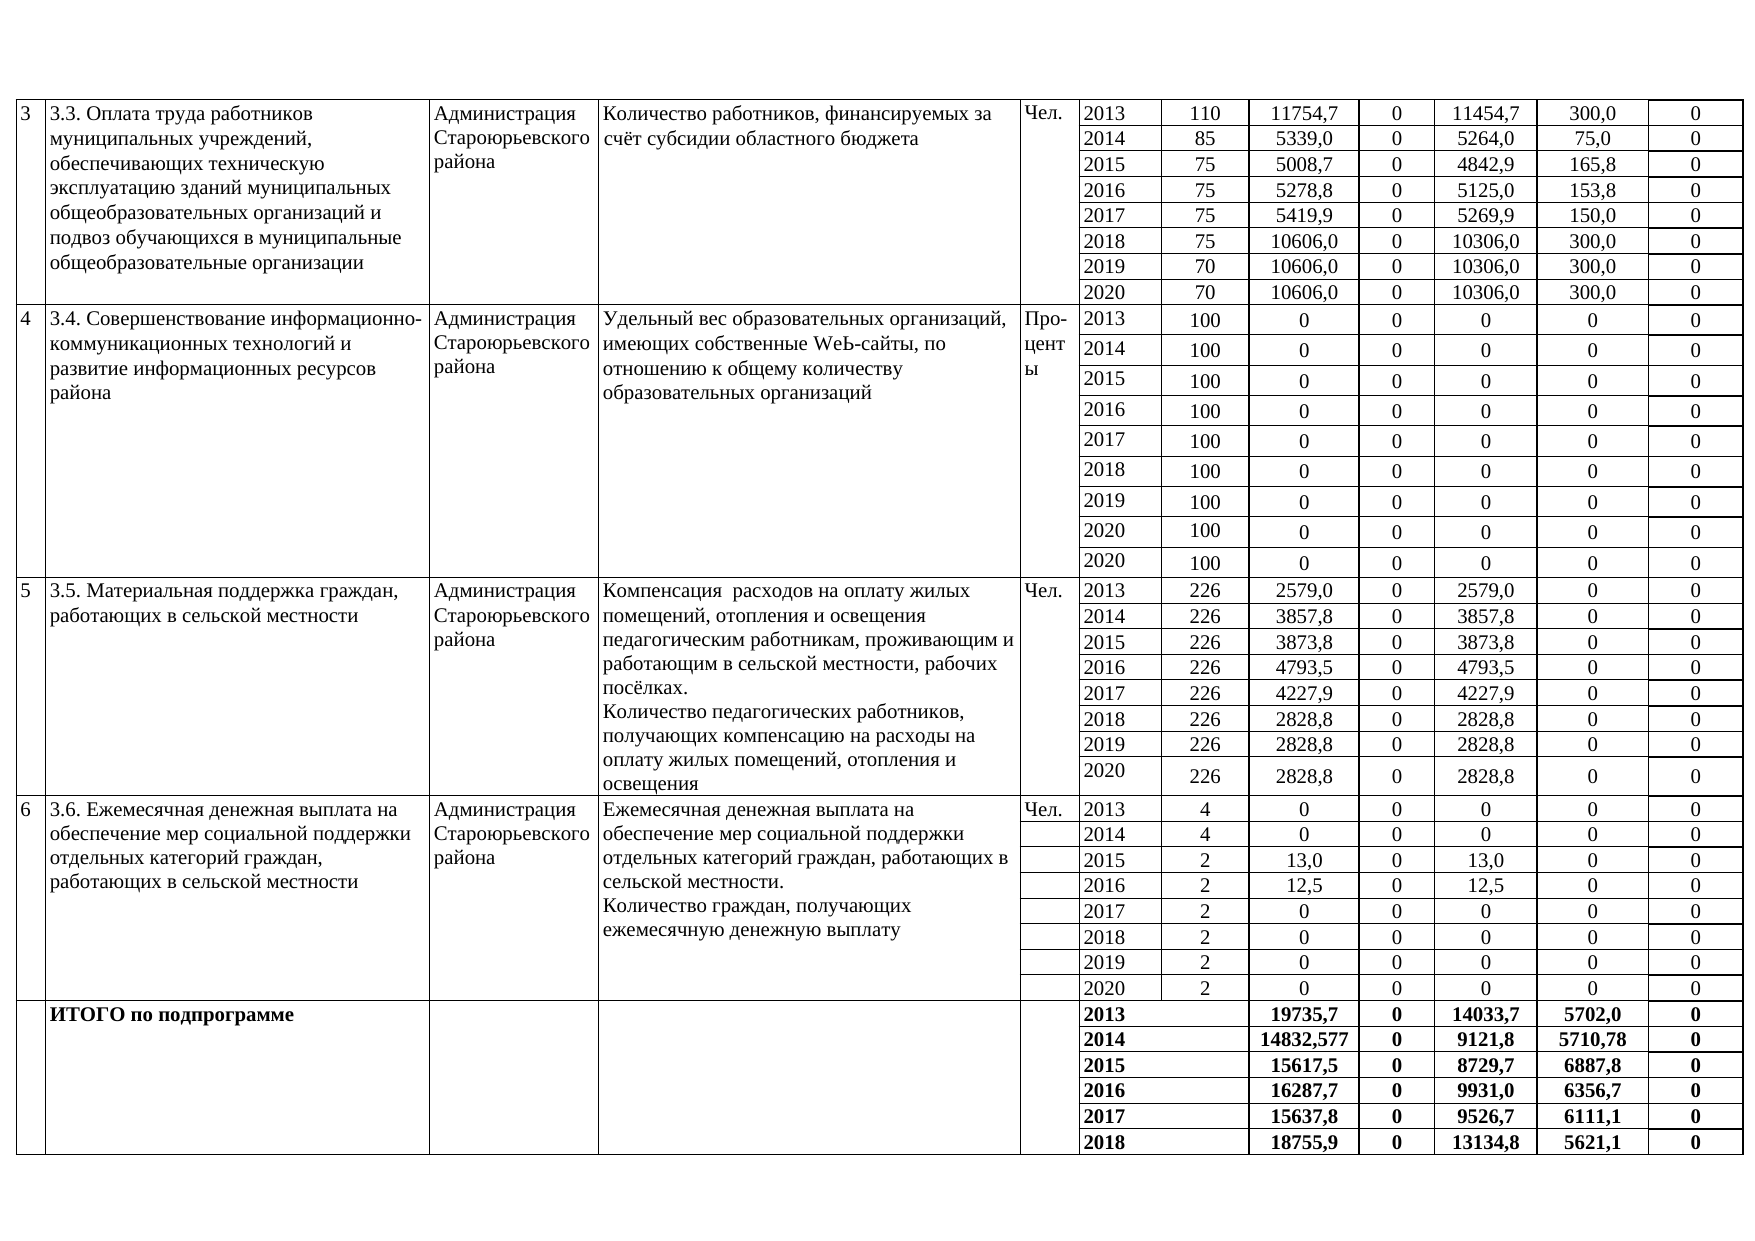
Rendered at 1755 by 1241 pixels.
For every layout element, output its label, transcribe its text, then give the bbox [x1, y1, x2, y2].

table_cell 0 [1649, 488, 1742, 516]
table_cell [1744, 99, 1754, 125]
table_cell 2013 [1080, 305, 1161, 334]
table_cell 4227,9 [1435, 680, 1536, 705]
table_cell [1744, 949, 1754, 974]
table_cell 100 [1162, 487, 1248, 516]
table_cell 12,5 [1250, 873, 1358, 897]
table_cell 0 [1250, 899, 1358, 923]
table_cell 0 [1538, 847, 1648, 872]
table_cell 12,5 [1435, 873, 1536, 897]
table_cell 3.6. Ежемесячная денежная выплата на обеспечение мер социальной поддержки отдельных категорий граждан, работающих в сельской местности [46, 796, 429, 1000]
table_cell [1744, 425, 1754, 456]
table_cell 0 [1360, 732, 1434, 756]
table_cell 0 [1649, 1130, 1742, 1154]
table_cell [1744, 516, 1754, 547]
table_cell 85 [1162, 126, 1248, 150]
table_cell 0 [1435, 487, 1536, 516]
table_cell 0 [1649, 255, 1742, 278]
table_cell 0 [1538, 548, 1648, 577]
table_cell 0 [1435, 517, 1536, 547]
table_cell 2015 [1080, 847, 1161, 872]
table_cell 100 [1162, 517, 1248, 547]
table_cell 0 [1360, 629, 1434, 654]
table_cell 0 [1360, 924, 1434, 949]
table_cell Количество работников, финансируемых за счёт субсидии областного бюджета [599, 100, 1020, 304]
table_cell 0 [1360, 203, 1434, 227]
table_cell 0 [1360, 1001, 1434, 1026]
table_cell 0 [1649, 203, 1742, 227]
table_cell 2828,8 [1250, 706, 1358, 731]
table_cell 2017 [1080, 680, 1161, 705]
table_cell Ежемесячная денежная выплата на обеспечение мер социальной поддержки отдельных категорий граждан, работающих в сельской местности. Количество граждан, получающих ежемесячную денежную выплату [599, 796, 1020, 1000]
table_cell 10606,0 [1250, 228, 1358, 253]
table_cell 2016 [1080, 873, 1161, 897]
table_cell 0 [1538, 426, 1648, 456]
table_cell 0 [1538, 732, 1648, 756]
table_cell 165,8 [1538, 151, 1648, 176]
table_cell Удельный вес образовательных организаций, имеющих собственные WеЬ-сайты, по отношению к общему количеству образовательных организаций [599, 305, 1020, 577]
table_cell 0 [1360, 975, 1434, 1000]
table_cell 9121,8 [1435, 1027, 1536, 1051]
table_cell 0 [1538, 335, 1648, 365]
table_cell 100 [1162, 396, 1248, 425]
table_cell 0 [1649, 925, 1742, 949]
table_cell 226 [1162, 655, 1248, 679]
table_cell [1744, 731, 1754, 756]
table_cell 0 [1538, 517, 1648, 547]
table_cell [1021, 975, 1079, 1000]
table_cell 0 [1360, 254, 1434, 278]
table_cell [1021, 950, 1079, 974]
table_cell 226 [1162, 680, 1248, 705]
table_cell 0 [1649, 950, 1742, 974]
table_cell 0 [1649, 280, 1742, 304]
table_cell 2018 [1080, 706, 1161, 731]
table_cell [1744, 705, 1754, 731]
table_cell 0 [1360, 1129, 1434, 1154]
table_cell 0 [1538, 899, 1648, 923]
table_cell 0 [1649, 655, 1742, 679]
table_cell 0 [1360, 655, 1434, 679]
table_cell 2014 [1080, 335, 1161, 365]
table_cell 2828,8 [1250, 757, 1358, 795]
table_cell 6887,8 [1538, 1052, 1648, 1077]
table_cell [1744, 334, 1754, 365]
table_cell 18755,9 [1250, 1129, 1358, 1154]
table_cell 0 [1250, 366, 1358, 395]
table_cell 0 [1360, 796, 1434, 821]
table_cell 2015 [1080, 1052, 1248, 1077]
table_cell 6 [17, 796, 45, 1000]
table_cell 2015 [1080, 151, 1161, 176]
table_cell 4793,5 [1250, 655, 1358, 679]
table_cell 2828,8 [1435, 757, 1536, 795]
table_cell 2016 [1080, 1078, 1248, 1102]
table_cell [1021, 924, 1079, 949]
table_cell 0 [1649, 822, 1742, 846]
table_cell 5710,78 [1538, 1027, 1648, 1051]
table_cell 2579,0 [1250, 578, 1358, 602]
table_cell 3873,8 [1250, 629, 1358, 654]
table_cell 2020 [1080, 517, 1161, 547]
table_cell 10306,0 [1435, 280, 1536, 304]
table_cell 0 [1250, 796, 1358, 821]
table_cell 0 [1538, 757, 1648, 795]
table_cell 11454,7 [1435, 100, 1536, 125]
table_cell 300,0 [1538, 254, 1648, 278]
table_cell 10306,0 [1435, 254, 1536, 278]
table_cell 226 [1162, 732, 1248, 756]
table_cell Про­центы [1021, 305, 1079, 577]
table_cell 0 [1360, 396, 1434, 425]
table_cell 0 [1360, 177, 1434, 202]
table_cell 75 [1162, 177, 1248, 202]
table_cell [1744, 1026, 1754, 1051]
table_cell 0 [1538, 796, 1648, 821]
table_cell [1744, 846, 1754, 872]
table_cell [1744, 456, 1754, 486]
table_cell 0 [1649, 707, 1742, 731]
table_cell 0 [1538, 873, 1648, 897]
table_cell 13,0 [1250, 847, 1358, 872]
table_cell 0 [1538, 366, 1648, 395]
table_cell 0 [1360, 706, 1434, 731]
table_cell 100 [1162, 305, 1248, 334]
table_cell 5702,0 [1538, 1001, 1648, 1026]
table_cell 10606,0 [1250, 254, 1358, 278]
table_cell 2016 [1080, 396, 1161, 425]
table_cell 2 [1162, 975, 1248, 1000]
table_cell 5278,8 [1250, 177, 1358, 202]
table_cell [17, 1001, 45, 1154]
table_cell 0 [1360, 899, 1434, 923]
table_cell 0 [1649, 1027, 1742, 1051]
table_cell [1744, 654, 1754, 679]
table_cell 75,0 [1538, 126, 1648, 150]
table_cell [1744, 1077, 1754, 1102]
table_cell 2019 [1080, 950, 1161, 974]
table_cell 0 [1435, 548, 1536, 577]
table_cell 226 [1162, 706, 1248, 731]
table_cell 13,0 [1435, 847, 1536, 872]
table_cell 0 [1360, 873, 1434, 897]
table_cell [1021, 1001, 1079, 1154]
table_cell 5339,0 [1250, 126, 1358, 150]
table_cell 4 [1162, 796, 1248, 821]
table_cell [430, 1001, 598, 1154]
table_cell 0 [1649, 178, 1742, 202]
table_cell 4842,9 [1435, 151, 1536, 176]
table_cell 0 [1649, 976, 1742, 1000]
table_cell 5264,0 [1435, 126, 1536, 150]
table_cell 0 [1649, 1053, 1742, 1077]
table_cell 0 [1250, 822, 1358, 846]
table_cell Администрация Староюрьевского района [430, 100, 598, 304]
table_cell 0 [1360, 151, 1434, 176]
table_cell 0 [1538, 655, 1648, 679]
table_cell [1744, 577, 1754, 602]
table_cell 0 [1435, 305, 1536, 334]
table_cell ИТОГО по подпрограмме [46, 1001, 429, 1154]
table_cell 0 [1538, 578, 1648, 602]
table_cell [1744, 974, 1754, 1000]
table_cell 2015 [1080, 629, 1161, 654]
table_cell 2013 [1080, 100, 1161, 125]
table_cell 4793,5 [1435, 655, 1536, 679]
table_cell 9526,7 [1435, 1104, 1536, 1128]
table_cell 19735,7 [1250, 1001, 1358, 1026]
table_cell 2016 [1080, 177, 1161, 202]
table_cell [599, 1001, 1020, 1154]
table_cell 2013 [1080, 796, 1161, 821]
table_cell 0 [1250, 975, 1358, 1000]
table_cell 300,0 [1538, 228, 1648, 253]
table_cell [1744, 150, 1754, 176]
table_cell 75 [1162, 151, 1248, 176]
table_cell 3.4. Совершенствование информационно-коммуникационных технологий и развитие информационных ресурсов района [46, 305, 429, 577]
table_cell 0 [1360, 822, 1434, 846]
table_cell [1744, 679, 1754, 705]
table_cell 2019 [1080, 254, 1161, 278]
table_cell 0 [1538, 457, 1648, 486]
table_cell 0 [1649, 899, 1742, 923]
table_cell 15637,8 [1250, 1104, 1358, 1128]
table_cell 100 [1162, 366, 1248, 395]
table_cell [1744, 253, 1754, 278]
table_cell 0 [1360, 280, 1434, 304]
table_cell 0 [1538, 680, 1648, 705]
table_cell 0 [1360, 1078, 1434, 1102]
table_cell [1744, 365, 1754, 395]
table_cell 0 [1649, 873, 1742, 897]
table_cell 300,0 [1538, 100, 1648, 125]
table_cell 3857,8 [1250, 604, 1358, 628]
table_cell [1021, 873, 1079, 897]
table_cell 0 [1649, 1104, 1742, 1128]
table_cell 100 [1162, 548, 1248, 577]
table_cell 6356,7 [1538, 1078, 1648, 1102]
table_cell 0 [1360, 1104, 1434, 1128]
table_cell 0 [1538, 975, 1648, 1000]
table_cell 2014 [1080, 1027, 1248, 1051]
table_cell 0 [1649, 732, 1742, 756]
table_cell [1744, 279, 1754, 304]
table_cell [1021, 847, 1079, 872]
table_cell 0 [1250, 924, 1358, 949]
table_cell 0 [1649, 427, 1742, 456]
table_cell 15617,5 [1250, 1052, 1358, 1077]
table_cell 2 [1162, 950, 1248, 974]
table_cell 3.5. Материальная поддержка граждан, работающих в сельской местности [46, 578, 429, 795]
table_cell 0 [1360, 847, 1434, 872]
table_cell 0 [1360, 1052, 1434, 1077]
table_cell 0 [1649, 336, 1742, 365]
table_cell 0 [1360, 578, 1434, 602]
table_cell 0 [1538, 629, 1648, 654]
table_cell 0 [1538, 396, 1648, 425]
table_cell 0 [1250, 305, 1358, 334]
table_cell 2017 [1080, 899, 1161, 923]
table_cell 4 [1162, 822, 1248, 846]
table_cell 0 [1250, 335, 1358, 365]
table_cell 0 [1649, 1078, 1742, 1102]
table_cell 2 [1162, 924, 1248, 949]
table_cell Администрация Староюрьевского района [430, 796, 598, 1000]
table_cell 0 [1435, 796, 1536, 821]
table_cell 16287,7 [1250, 1078, 1358, 1102]
table_cell [1744, 176, 1754, 202]
table_cell [1744, 872, 1754, 897]
table_cell 0 [1360, 1027, 1434, 1051]
table_cell [1021, 822, 1079, 846]
table_cell 0 [1649, 397, 1742, 425]
table_cell 2013 [1080, 1001, 1248, 1026]
table_cell 2 [1162, 899, 1248, 923]
table_cell 0 [1250, 426, 1358, 456]
table_cell 5008,7 [1250, 151, 1358, 176]
table_cell 0 [1649, 1002, 1742, 1026]
table_cell 2017 [1080, 426, 1161, 456]
table_cell 0 [1649, 630, 1742, 654]
table_cell 0 [1360, 680, 1434, 705]
table_cell 0 [1538, 706, 1648, 731]
table_cell 0 [1538, 822, 1648, 846]
table_cell 0 [1649, 758, 1742, 795]
table_cell [1744, 756, 1754, 795]
table_cell Чел. [1021, 796, 1079, 821]
table_cell 0 [1360, 426, 1434, 456]
table_cell 2020 [1080, 280, 1161, 304]
table_cell 0 [1360, 487, 1434, 516]
table_cell [1744, 898, 1754, 923]
table_cell 0 [1649, 366, 1742, 395]
table_cell [1744, 1103, 1754, 1128]
table_cell 0 [1435, 335, 1536, 365]
table_cell 3873,8 [1435, 629, 1536, 654]
table_cell 0 [1360, 335, 1434, 365]
table_cell 0 [1360, 228, 1434, 253]
table_cell [1744, 486, 1754, 516]
table_cell 226 [1162, 578, 1248, 602]
table_cell 0 [1649, 457, 1742, 486]
table_cell 2013 [1080, 578, 1161, 602]
table_cell 5 [17, 578, 45, 795]
table_cell 0 [1250, 457, 1358, 486]
table_cell 2019 [1080, 487, 1161, 516]
table_cell Администрация Староюрьевского района [430, 578, 598, 795]
table_cell 5125,0 [1435, 177, 1536, 202]
table_cell Администрация Староюрьевского района [430, 305, 598, 577]
table_cell 0 [1435, 950, 1536, 974]
table_cell [1744, 923, 1754, 949]
table_cell 0 [1538, 487, 1648, 516]
table_cell 0 [1649, 848, 1742, 872]
table_cell 2020 [1080, 757, 1161, 795]
table_cell [1744, 1051, 1754, 1077]
table_cell 2015 [1080, 366, 1161, 395]
table_cell 0 [1360, 305, 1434, 334]
table_cell [1744, 227, 1754, 253]
table_cell 0 [1360, 548, 1434, 577]
table_cell 2017 [1080, 1104, 1248, 1128]
table_cell 0 [1435, 822, 1536, 846]
table_cell 0 [1649, 604, 1742, 628]
table_cell 0 [1435, 457, 1536, 486]
table_cell [1744, 795, 1754, 821]
table_cell 8729,7 [1435, 1052, 1536, 1077]
table_cell [1744, 395, 1754, 425]
table_cell 2828,8 [1250, 732, 1358, 756]
table_cell 0 [1538, 950, 1648, 974]
table_cell 75 [1162, 228, 1248, 253]
table_cell 0 [1250, 548, 1358, 577]
table_cell 0 [1649, 152, 1742, 176]
table_cell [1744, 1000, 1754, 1026]
table_cell 10606,0 [1250, 280, 1358, 304]
table_cell 4 [17, 305, 45, 577]
table_cell 100 [1162, 426, 1248, 456]
table_cell 0 [1649, 797, 1742, 821]
table_cell 0 [1250, 950, 1358, 974]
table_cell 2018 [1080, 1129, 1248, 1154]
table_cell Чел. [1021, 578, 1079, 795]
table_cell [1021, 899, 1079, 923]
table_cell 0 [1435, 975, 1536, 1000]
table_cell 2014 [1080, 822, 1161, 846]
table_cell Чел. [1021, 100, 1079, 304]
table_cell 0 [1538, 924, 1648, 949]
table_cell 11754,7 [1250, 100, 1358, 125]
table_cell 0 [1360, 126, 1434, 150]
table_cell 0 [1649, 681, 1742, 705]
table_cell 3.3. Оплата труда работников муниципальных учреждений, обеспечивающих техническую эксплуатацию зданий муниципальных общеобразовательных организаций и подвоз обучающихся в муниципальные общеобразовательные организации [46, 100, 429, 304]
table_cell 2020 [1080, 975, 1161, 1000]
table_cell 153,8 [1538, 177, 1648, 202]
table_cell 0 [1649, 306, 1742, 334]
table_cell [1744, 603, 1754, 628]
table_cell 100 [1162, 335, 1248, 365]
table_cell 2018 [1080, 457, 1161, 486]
table_cell 0 [1649, 578, 1742, 602]
table_cell 0 [1250, 487, 1358, 516]
table_cell 70 [1162, 280, 1248, 304]
table_cell 0 [1435, 366, 1536, 395]
table_cell 2 [1162, 873, 1248, 897]
table_cell 0 [1649, 126, 1742, 150]
table_cell Компенсация расходов на оплату жилых помещений, отопления и освещения педагогическим работникам, проживающим и работающим в сельской местности, рабочих посёлках. Количество педагогических работников, получающих компенсацию на расходы на оплату жилых помещений, отопления и освещения [599, 578, 1020, 795]
table_cell 6111,1 [1538, 1104, 1648, 1128]
table_cell 2020 [1080, 548, 1161, 577]
table_cell 100 [1162, 457, 1248, 486]
table_cell [1744, 304, 1754, 334]
table_cell 0 [1649, 229, 1742, 253]
table_cell 0 [1435, 924, 1536, 949]
table_cell 0 [1649, 101, 1742, 125]
table_cell 0 [1360, 950, 1434, 974]
table_cell 9931,0 [1435, 1078, 1536, 1102]
table_cell [1744, 628, 1754, 654]
table_cell 0 [1435, 426, 1536, 456]
table_cell 0 [1250, 396, 1358, 425]
table_cell 110 [1162, 100, 1248, 125]
table_cell 2828,8 [1435, 706, 1536, 731]
table_cell 0 [1538, 305, 1648, 334]
table_cell 226 [1162, 604, 1248, 628]
table_cell 2018 [1080, 924, 1161, 949]
table_cell 70 [1162, 254, 1248, 278]
table_cell [1744, 1128, 1754, 1154]
table_cell [1744, 821, 1754, 846]
table_cell 75 [1162, 203, 1248, 227]
table_cell 14033,7 [1435, 1001, 1536, 1026]
table_cell 0 [1538, 604, 1648, 628]
table_cell 0 [1250, 517, 1358, 547]
table_cell 3 [17, 100, 45, 304]
table_cell 2016 [1080, 655, 1161, 679]
table_cell 300,0 [1538, 280, 1648, 304]
table_cell 5621,1 [1538, 1129, 1648, 1154]
table_cell 0 [1360, 457, 1434, 486]
table_cell 0 [1360, 366, 1434, 395]
table_cell [1744, 125, 1754, 150]
table_cell 0 [1360, 757, 1434, 795]
table_cell 2014 [1080, 126, 1161, 150]
table_cell 0 [1649, 548, 1742, 577]
table_cell 2579,0 [1435, 578, 1536, 602]
table_cell 226 [1162, 757, 1248, 795]
table_cell 0 [1649, 518, 1742, 547]
table_cell 2017 [1080, 203, 1161, 227]
table_cell 2019 [1080, 732, 1161, 756]
table_cell 10306,0 [1435, 228, 1536, 253]
table_cell [1744, 202, 1754, 227]
table_cell 2018 [1080, 228, 1161, 253]
table_cell 2828,8 [1435, 732, 1536, 756]
table_cell 0 [1435, 396, 1536, 425]
table_cell 2014 [1080, 604, 1161, 628]
table_cell 0 [1360, 100, 1434, 125]
table_cell 14832,577 [1250, 1027, 1358, 1051]
table_cell 226 [1162, 629, 1248, 654]
table_cell 0 [1360, 604, 1434, 628]
table_cell 150,0 [1538, 203, 1648, 227]
table_cell 5269,9 [1435, 203, 1536, 227]
table_cell 5419,9 [1250, 203, 1358, 227]
table_cell 0 [1360, 517, 1434, 547]
table_cell 0 [1435, 899, 1536, 923]
table_cell 2 [1162, 847, 1248, 872]
table_cell 13134,8 [1435, 1129, 1536, 1154]
table_cell 3857,8 [1435, 604, 1536, 628]
table_cell 4227,9 [1250, 680, 1358, 705]
table_cell [1744, 547, 1754, 577]
